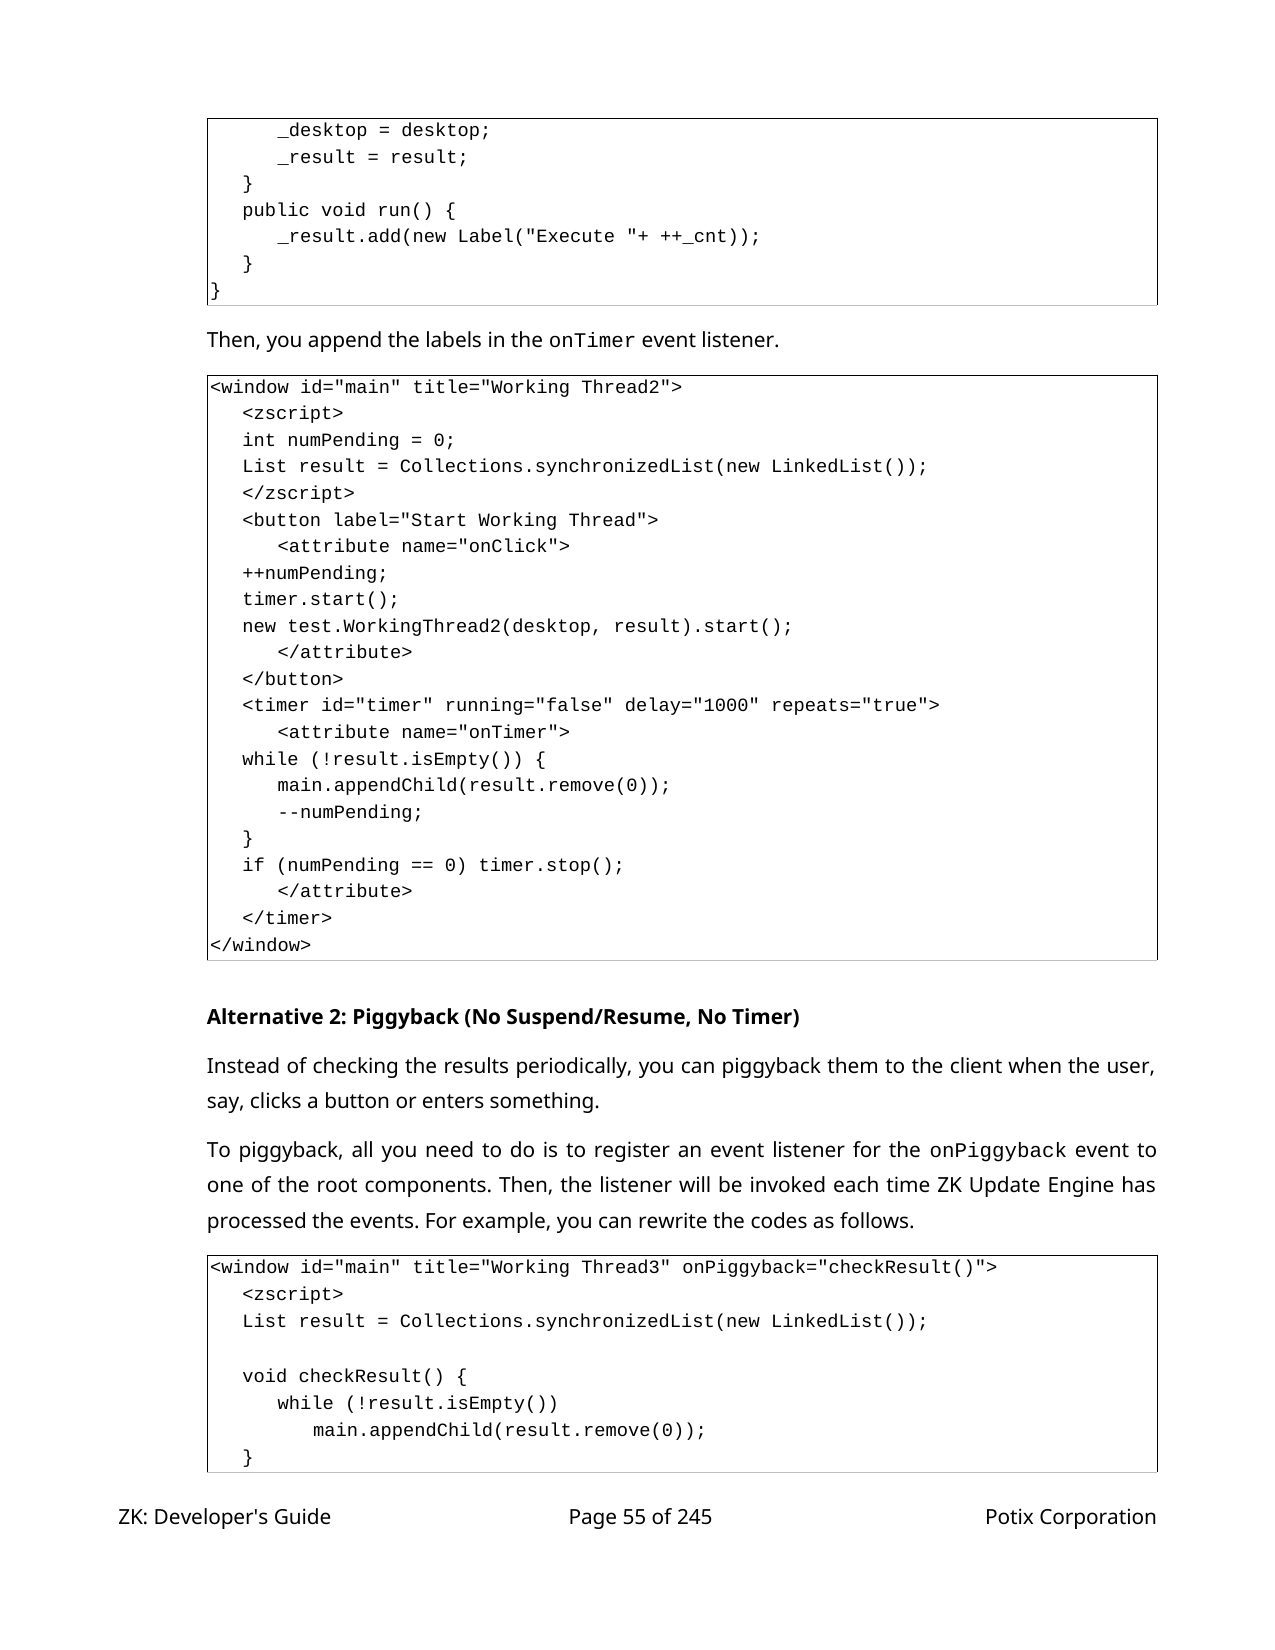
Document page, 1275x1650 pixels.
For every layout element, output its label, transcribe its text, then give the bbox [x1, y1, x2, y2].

text while (!result.isEmpty()) [208, 1391, 1157, 1415]
text Instead of checking the results periodically, you can piggyback them to the client when the user, say, clicks a button or enters something. [207, 1051, 1157, 1114]
text To piggyback, all you need to do is to register an event listener for the onPiggyback event to one of the root components. Then, the listener will be invoked each time ZK Update Engine has processed the events. For example, you can rewrite the codes as follows. [207, 1135, 1157, 1234]
text main.appendChild(result.remove(0)); [208, 1418, 1157, 1442]
text <window id="main" title="Working Thread2"> <zscript> int numPending = 0; List result = Collections.synchronizedList(new LinkedList()); </zscript> <button label="Start Working Thread"> <attribute name="onClick"> ++numPending; timer.start(); new test.WorkingThread2(desktop, result).start(); </attribute> </button> <timer id="timer" running="false" delay="1000" repeats="true"> <attribute name="onTimer"> while (!result.isEmpty()) { main.appendChild(result.remove(0)); --numPending; } if (numPending == 0) timer.stop(); </attribute> </timer> </window> [208, 376, 1157, 960]
subtitle Alternative 2: Piggyback (No Suspend/Resume, No Timer) [207, 1002, 1157, 1030]
text <window id="main" title="Working Thread3" onPiggyback="checkResult()"> [208, 1256, 1157, 1279]
text void checkResult() { [208, 1363, 1157, 1388]
text <zscript> [208, 1282, 1157, 1306]
text _desktop = desktop; _result = result; } public void run() { _result.add(new Label("Execute "+ ++_cnt)); } } [208, 119, 1157, 305]
text List result = Collections.synchronizedList(new LinkedList()); [208, 1309, 1157, 1333]
text Then, you append the labels in the onTimer event listener. [207, 325, 1157, 354]
text } [208, 1445, 1157, 1472]
